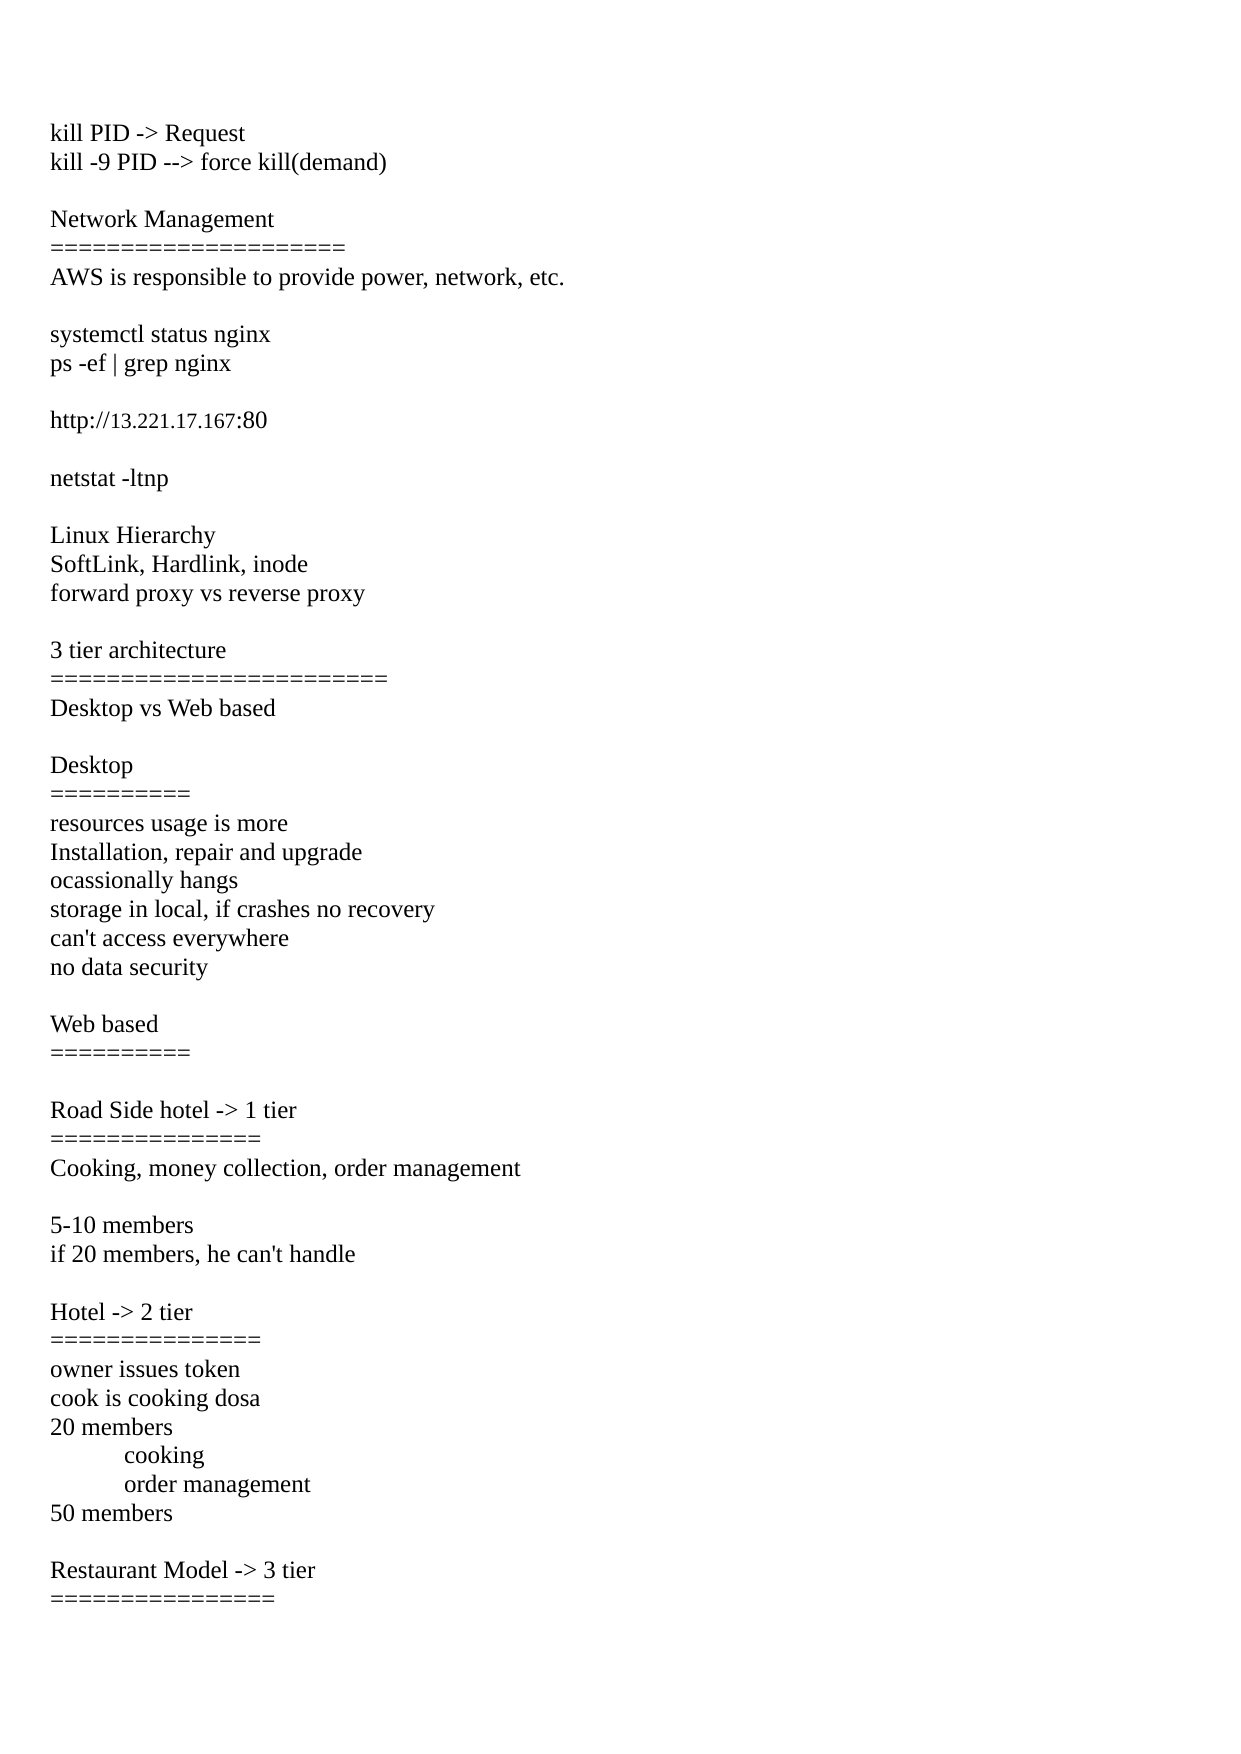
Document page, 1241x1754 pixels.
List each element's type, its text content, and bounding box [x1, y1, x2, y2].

text ps -ef | grep nginx [50, 348, 1178, 377]
text Linux Hierarchy [50, 521, 1178, 549]
text 5-10 members [50, 1211, 1178, 1239]
text can't access everywhere [50, 923, 1178, 952]
text kill -9 PID --> force kill(demand) [50, 147, 1178, 176]
text Desktop vs Web based [50, 693, 1178, 722]
text =============== [50, 1124, 1178, 1153]
text kill PID -> Request [50, 118, 1178, 147]
text Web based [50, 1009, 1178, 1038]
text if 20 members, he can't handle [50, 1239, 1178, 1268]
text ocassionally hangs [50, 866, 1178, 894]
text cooking [50, 1441, 1178, 1469]
text systemctl status nginx [50, 319, 1178, 348]
text Hotel -> 2 tier [50, 1297, 1178, 1326]
text owner issues token [50, 1354, 1178, 1383]
text ======================== [50, 664, 1178, 693]
text storage in local, if crashes no recovery [50, 894, 1178, 923]
text resources usage is more [50, 808, 1178, 837]
text netstat -ltnp [50, 463, 1178, 492]
text AWS is responsible to provide power, network, etc. [50, 262, 1178, 291]
text order management [50, 1469, 1178, 1498]
text http://13.221.17.167:80 [50, 406, 1178, 434]
text SoftLink, Hardlink, inode [50, 549, 1178, 578]
text 3 tier architecture [50, 636, 1178, 664]
text =============== [50, 1326, 1178, 1354]
text ================ [50, 1584, 1178, 1613]
text Network Management [50, 204, 1178, 233]
text forward proxy vs reverse proxy [50, 578, 1178, 607]
text no data security [50, 952, 1178, 981]
text ========== [50, 779, 1178, 808]
text 50 members [50, 1498, 1178, 1527]
text Cooking, money collection, order management [50, 1153, 1178, 1182]
text Installation, repair and upgrade [50, 837, 1178, 866]
text 20 members [50, 1412, 1178, 1441]
text Restaurant Model -> 3 tier [50, 1556, 1178, 1584]
text ===================== [50, 233, 1178, 262]
text Road Side hotel -> 1 tier [50, 1096, 1178, 1124]
text cook is cooking dosa [50, 1383, 1178, 1412]
text ========== [50, 1038, 1178, 1067]
text Desktop [50, 751, 1178, 779]
